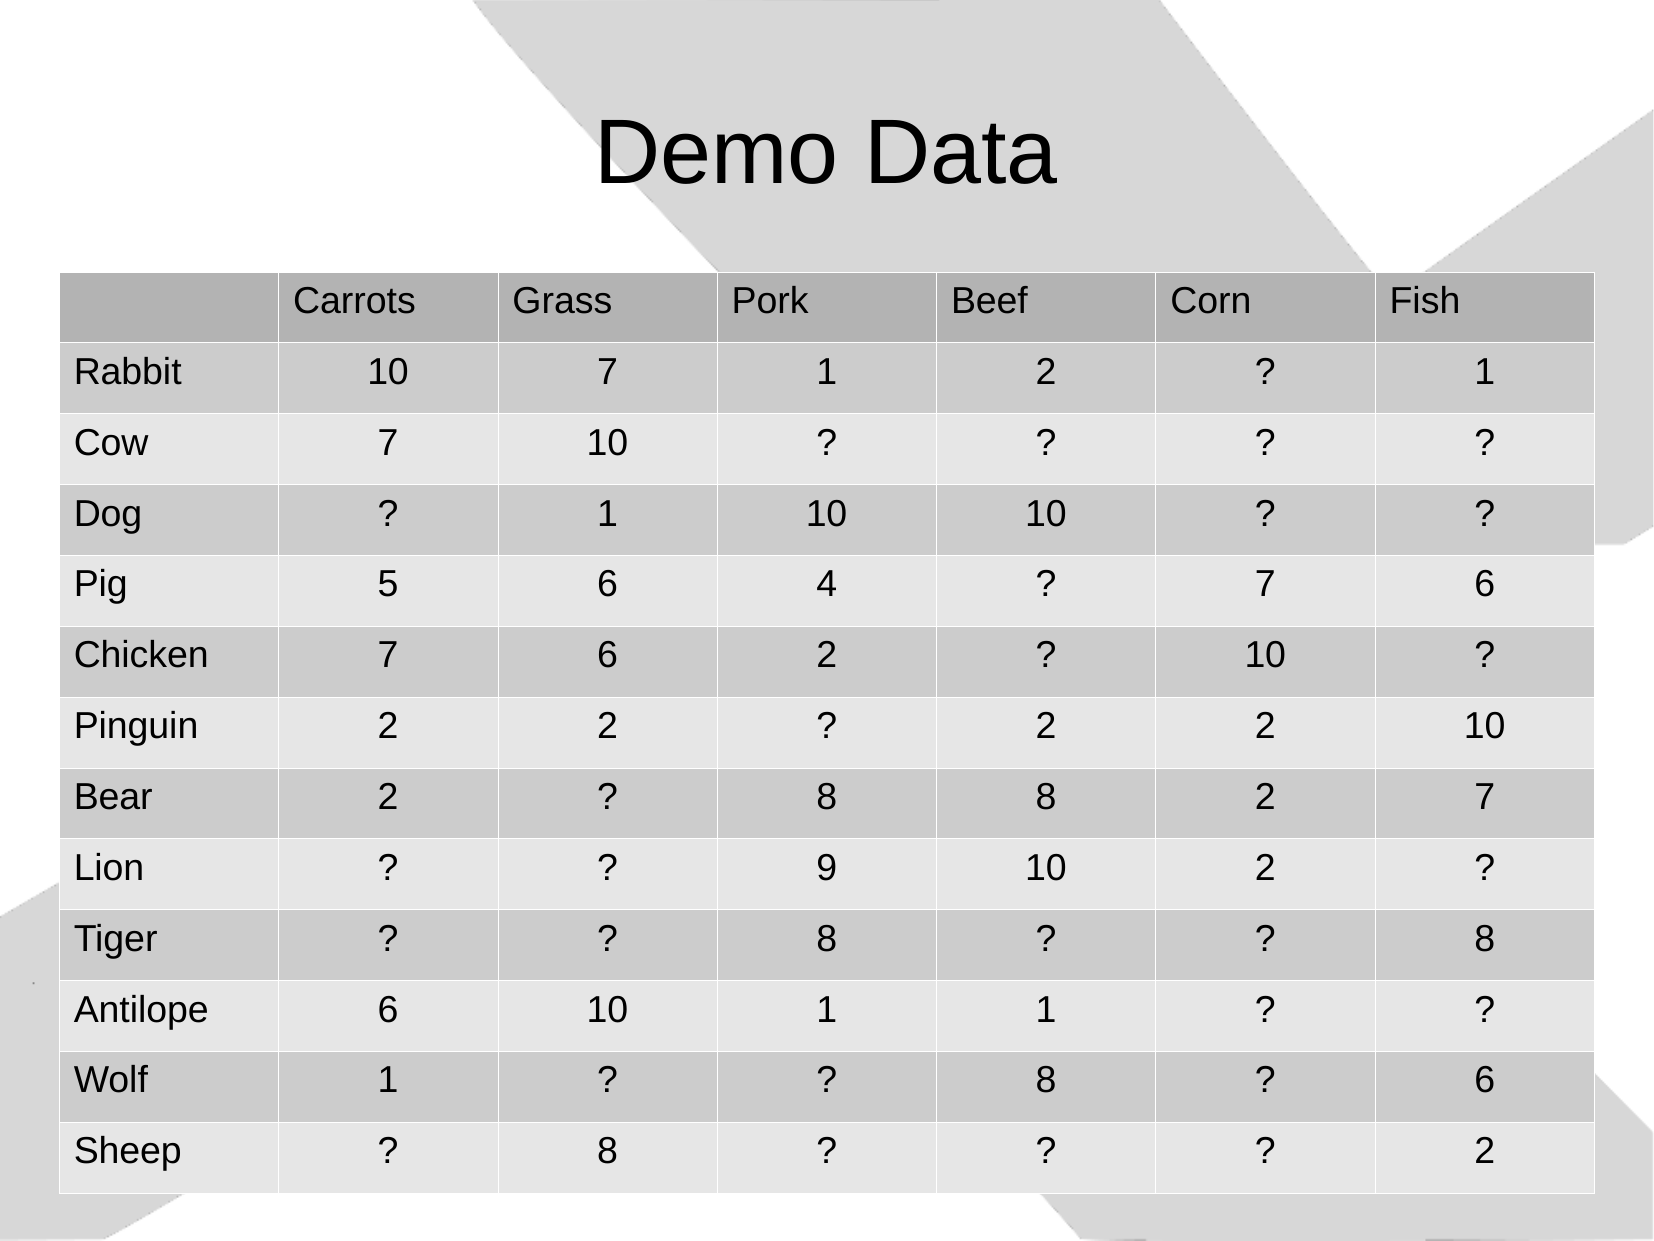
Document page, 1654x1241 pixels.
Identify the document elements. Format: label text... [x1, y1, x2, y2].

table_header Carrots [279, 273, 498, 342]
picture [0, 0, 1654, 1241]
table_cell ? [499, 910, 717, 980]
table_cell Chicken [60, 627, 278, 697]
table_cell 2 [1376, 1123, 1594, 1193]
table_cell Sheep [60, 1123, 278, 1193]
table_cell 6 [499, 627, 717, 697]
table_cell 10 [279, 343, 498, 413]
table_cell ? [718, 1052, 936, 1122]
table_cell 8 [499, 1123, 717, 1193]
table_cell ? [279, 839, 498, 909]
table_cell Wolf [60, 1052, 278, 1122]
table_cell 10 [499, 414, 717, 484]
table_cell Cow [60, 414, 278, 484]
table_cell 7 [279, 627, 498, 697]
table_cell ? [1156, 910, 1375, 980]
table_cell Bear [60, 769, 278, 838]
title Demo Data [82, 49, 1571, 257]
table_header Pork [718, 273, 936, 342]
table_cell 7 [1156, 556, 1375, 626]
table_cell 10 [499, 981, 717, 1051]
table_cell 6 [1376, 556, 1594, 626]
table_cell ? [499, 1052, 717, 1122]
table_cell 10 [937, 839, 1155, 909]
table_cell 6 [279, 981, 498, 1051]
table_cell 1 [937, 981, 1155, 1051]
table_cell 9 [718, 839, 936, 909]
table_cell 8 [937, 769, 1155, 838]
table_cell 7 [499, 343, 717, 413]
table_cell ? [718, 698, 936, 768]
table_cell ? [1156, 981, 1375, 1051]
table_cell 10 [1156, 627, 1375, 697]
table_cell ? [1156, 343, 1375, 413]
table_header Beef [937, 273, 1155, 342]
table_cell 6 [1376, 1052, 1594, 1122]
table_cell ? [1156, 485, 1375, 555]
table_cell ? [937, 910, 1155, 980]
table_cell Pinguin [60, 698, 278, 768]
table_cell 1 [718, 981, 936, 1051]
table_header Fish [1376, 273, 1594, 342]
table_cell Antilope [60, 981, 278, 1051]
table_cell ? [1376, 414, 1594, 484]
table_cell 8 [718, 769, 936, 838]
table_cell 2 [279, 769, 498, 838]
table_cell ? [499, 839, 717, 909]
table_cell 1 [279, 1052, 498, 1122]
table_cell ? [718, 414, 936, 484]
table_cell 2 [937, 343, 1155, 413]
table_cell 2 [279, 698, 498, 768]
table_cell ? [937, 414, 1155, 484]
table_cell 1 [499, 485, 717, 555]
table_cell ? [1376, 485, 1594, 555]
table_cell Pig [60, 556, 278, 626]
table_cell 1 [718, 343, 936, 413]
table_cell ? [1156, 1052, 1375, 1122]
table_cell 4 [718, 556, 936, 626]
table_cell ? [279, 910, 498, 980]
table_cell 2 [1156, 698, 1375, 768]
table_cell 10 [718, 485, 936, 555]
table_cell 2 [499, 698, 717, 768]
table_cell ? [499, 769, 717, 838]
table_cell ? [279, 485, 498, 555]
table_cell 8 [937, 1052, 1155, 1122]
table_cell 7 [1376, 769, 1594, 838]
table_cell ? [937, 627, 1155, 697]
table_cell 2 [937, 698, 1155, 768]
table_cell 2 [1156, 769, 1375, 838]
table_cell ? [1376, 981, 1594, 1051]
table_header [60, 273, 278, 342]
table_cell 5 [279, 556, 498, 626]
table_cell 1 [1376, 343, 1594, 413]
table_cell 2 [1156, 839, 1375, 909]
table_cell Lion [60, 839, 278, 909]
table_cell 8 [718, 910, 936, 980]
table_cell ? [279, 1123, 498, 1193]
table_cell ? [937, 1123, 1155, 1193]
table_cell 7 [279, 414, 498, 484]
table_cell Dog [60, 485, 278, 555]
table_cell 10 [937, 485, 1155, 555]
table_cell ? [1376, 839, 1594, 909]
table_cell ? [1376, 627, 1594, 697]
table_cell 8 [1376, 910, 1594, 980]
table_cell ? [718, 1123, 936, 1193]
table_header Corn [1156, 273, 1375, 342]
table_cell 2 [718, 627, 936, 697]
table_cell Tiger [60, 910, 278, 980]
table_cell ? [1156, 1123, 1375, 1193]
table_cell 10 [1376, 698, 1594, 768]
table_cell Rabbit [60, 343, 278, 413]
table_cell 6 [499, 556, 717, 626]
table_cell ? [1156, 414, 1375, 484]
table_cell ? [937, 556, 1155, 626]
table_header Grass [499, 273, 717, 342]
